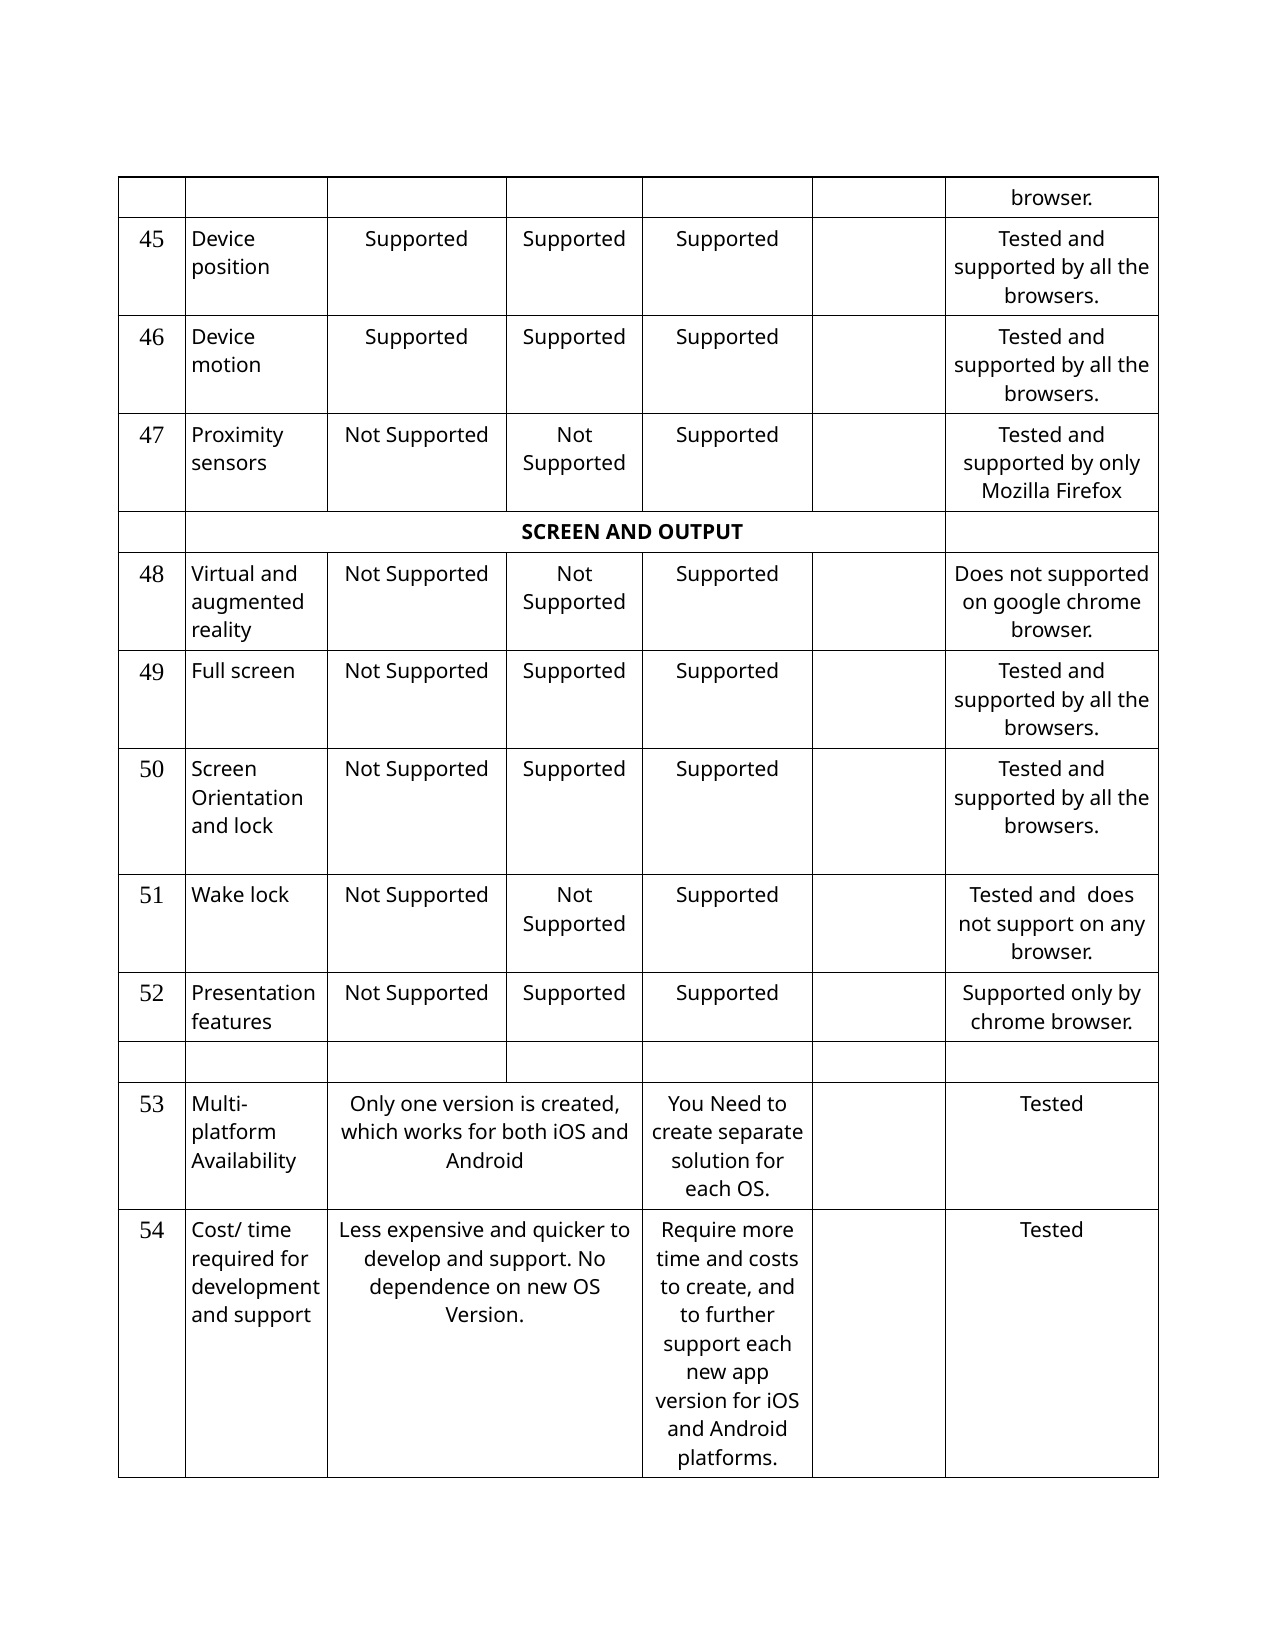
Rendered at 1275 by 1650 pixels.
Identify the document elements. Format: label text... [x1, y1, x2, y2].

table_cell Tested and supported by only Mozilla Firefox [946, 414, 1158, 511]
table_cell 50 [119, 749, 185, 874]
table_cell [813, 316, 945, 413]
table_cell Does not supported on google chrome browser. [946, 553, 1158, 650]
table_cell Supported [507, 749, 642, 874]
table_cell Supported only by chrome browser. [946, 973, 1158, 1041]
table_cell Supported [643, 316, 812, 413]
table_cell [813, 218, 945, 315]
table_cell [328, 178, 506, 217]
table_cell browser. [946, 178, 1158, 217]
table_cell Less expensive and quicker to develop and support. No dependence on new OS Version. [328, 1210, 642, 1477]
table_cell Device motion [186, 316, 327, 413]
table_cell Supported [643, 414, 812, 511]
table_cell Supported [643, 749, 812, 874]
table_cell Supported [643, 553, 812, 650]
table_cell SCREEN AND OUTPUT [186, 512, 945, 552]
table_cell Screen Orientation and lock [186, 749, 327, 874]
table_cell Tested and supported by all the browsers. [946, 749, 1158, 874]
table_cell [813, 875, 945, 972]
table_cell Wake lock [186, 875, 327, 972]
table_cell Proximity sensors [186, 414, 327, 511]
table_cell [507, 178, 642, 217]
table_cell [813, 973, 945, 1041]
table_cell 47 [119, 414, 185, 511]
table_cell [328, 1042, 506, 1082]
table_cell Tested [946, 1210, 1158, 1477]
table_cell [813, 178, 945, 217]
table_cell Not Supported [507, 553, 642, 650]
table_cell [507, 1042, 642, 1082]
table_cell Supported [643, 973, 812, 1041]
table_cell Supported [507, 316, 642, 413]
table_cell Virtual and augmented reality [186, 553, 327, 650]
table_cell [119, 512, 185, 552]
table_cell Supported [328, 218, 506, 315]
table_cell Tested and supported by all the browsers. [946, 218, 1158, 315]
table_cell Supported [643, 875, 812, 972]
table_cell [813, 1083, 945, 1208]
table_cell Not Supported [328, 553, 506, 650]
table_cell Tested and supported by all the browsers. [946, 316, 1158, 413]
table_cell Full screen [186, 651, 327, 748]
table_cell 49 [119, 651, 185, 748]
table_cell Only one version is created, which works for both iOS and Android [328, 1083, 642, 1208]
table_cell Require more time and costs to create, and to further support each new app version for iOS and Android platforms. [643, 1210, 812, 1477]
table_cell Supported [507, 973, 642, 1041]
table_cell Device position [186, 218, 327, 315]
table_cell [119, 1042, 185, 1082]
table_cell [813, 1042, 945, 1082]
table_cell Supported [643, 218, 812, 315]
table_cell Not Supported [328, 651, 506, 748]
table_cell Not Supported [328, 414, 506, 511]
table_cell Not Supported [328, 973, 506, 1041]
table_cell Cost/ time required for development and support [186, 1210, 327, 1477]
table_cell [186, 178, 327, 217]
table_cell Not Supported [507, 414, 642, 511]
table_cell [813, 749, 945, 874]
table_cell Tested and supported by all the browsers. [946, 651, 1158, 748]
table_cell [119, 178, 185, 217]
table_cell [813, 1210, 945, 1477]
table_cell Supported [507, 218, 642, 315]
table_cell 45 [119, 218, 185, 315]
table_cell Not Supported [328, 749, 506, 874]
table_cell [813, 414, 945, 511]
table_cell [946, 512, 1158, 552]
table_cell Supported [507, 651, 642, 748]
table_cell [186, 1042, 327, 1082]
table_cell 54 [119, 1210, 185, 1477]
table_cell [946, 1042, 1158, 1082]
table_cell [643, 1042, 812, 1082]
table_cell 53 [119, 1083, 185, 1208]
table_cell 46 [119, 316, 185, 413]
table_cell [813, 553, 945, 650]
table_cell Not Supported [328, 875, 506, 972]
table_cell Presentation features [186, 973, 327, 1041]
table_cell 48 [119, 553, 185, 650]
table_cell [643, 178, 812, 217]
table_cell Tested [946, 1083, 1158, 1208]
table_cell Supported [643, 651, 812, 748]
table_cell Not Supported [507, 875, 642, 972]
table_cell 52 [119, 973, 185, 1041]
table_cell Tested and does not support on any browser. [946, 875, 1158, 972]
table_cell [813, 651, 945, 748]
table_cell 51 [119, 875, 185, 972]
table_cell Supported [328, 316, 506, 413]
table_cell You Need to create separate solution for each OS. [643, 1083, 812, 1208]
table_cell Multi-platform Availability [186, 1083, 327, 1208]
